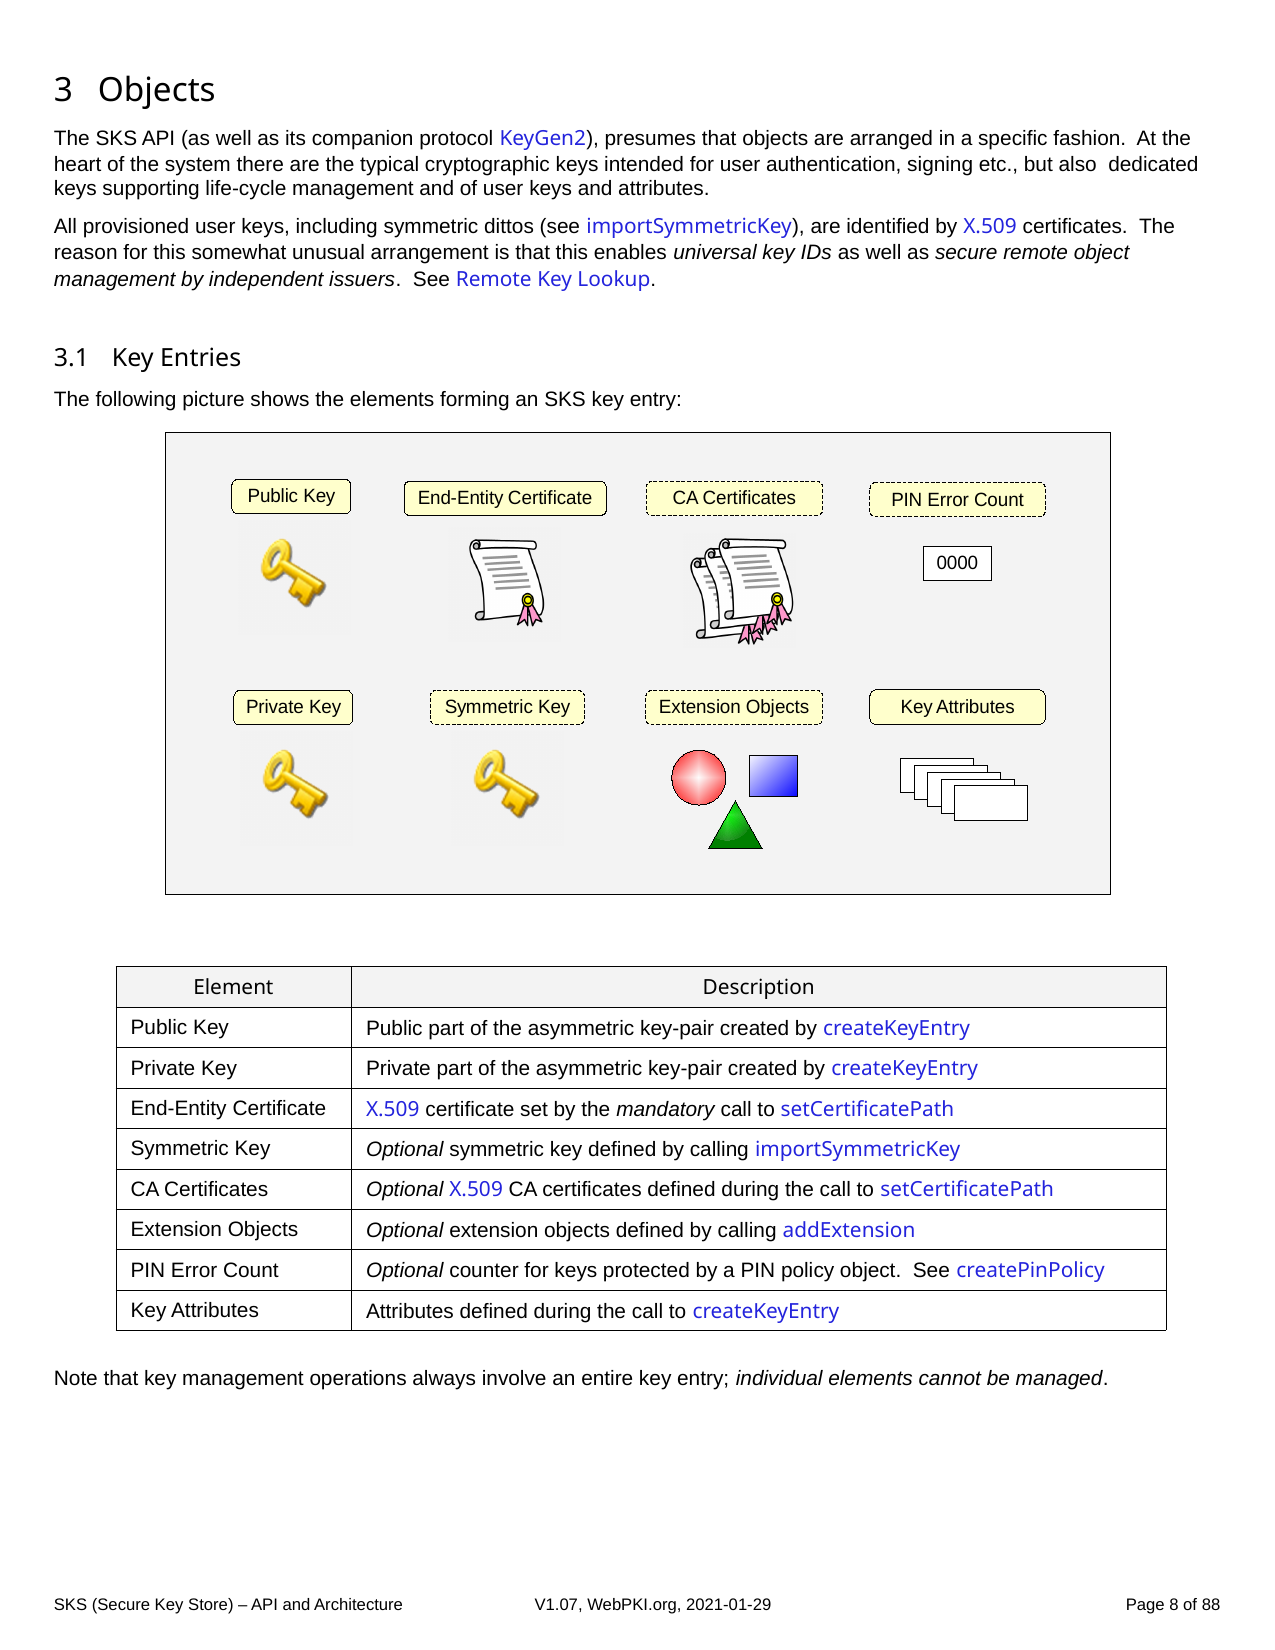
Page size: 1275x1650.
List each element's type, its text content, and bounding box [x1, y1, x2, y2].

table_cell X.509 certificate set by the mandatory call to setCertificatePath [352, 1089, 1166, 1128]
subtitle Key Entries [54, 340, 1221, 374]
text The SKS API (as well as its companion protocol KeyGen2), presumes that objects are arranged in a specific fashion. At the heart of the system there are the typical cryptographic keys intended for user authentication, signing etc., but also dedicated keys supporting life-cycle management and of user keys and attributes. [54, 123, 1221, 200]
table_cell Extension Objects [117, 1210, 351, 1249]
table_cell Attributes defined during the call to createKeyEntry [352, 1291, 1166, 1330]
table_cell CA Certificates [117, 1170, 351, 1209]
table_cell Private part of the asymmetric key-pair created by createKeyEntry [352, 1048, 1166, 1088]
text The following picture shows the elements forming an SKS key entry: [54, 386, 1221, 918]
table_cell Public Key [117, 1008, 351, 1047]
text All provisioned user keys, including symmetric dittos (see importSymmetricKey), are identified by X.509 certificates. The reason for this somewhat unusual arrangement is that this enables universal key IDs as well as secure remote object management by independent issuers. See Remote Key Lookup. [54, 212, 1221, 292]
table_cell Key Attributes [117, 1291, 351, 1330]
table_cell Optional X.509 CA certificates defined during the call to setCertificatePath [352, 1170, 1166, 1209]
text Note that key management operations always involve an entire key entry; individual elements cannot be managed. [54, 1366, 1221, 1390]
table_header Element [117, 967, 351, 1007]
table_header Description [352, 967, 1166, 1007]
table_cell Optional counter for keys protected by a PIN policy object. See createPinPolicy [352, 1250, 1166, 1290]
table_cell Symmetric Key [117, 1129, 351, 1168]
table_cell Private Key [117, 1048, 351, 1088]
table_cell Optional extension objects defined by calling addExtension [352, 1210, 1166, 1249]
table_cell Optional symmetric key defined by calling importSymmetricKey [352, 1129, 1166, 1168]
table_cell Public part of the asymmetric key-pair created by createKeyEntry [352, 1008, 1166, 1047]
table_cell PIN Error Count [117, 1250, 351, 1290]
table_cell End‑Entity Certificate [117, 1089, 351, 1128]
subtitle Objects [54, 66, 1221, 111]
